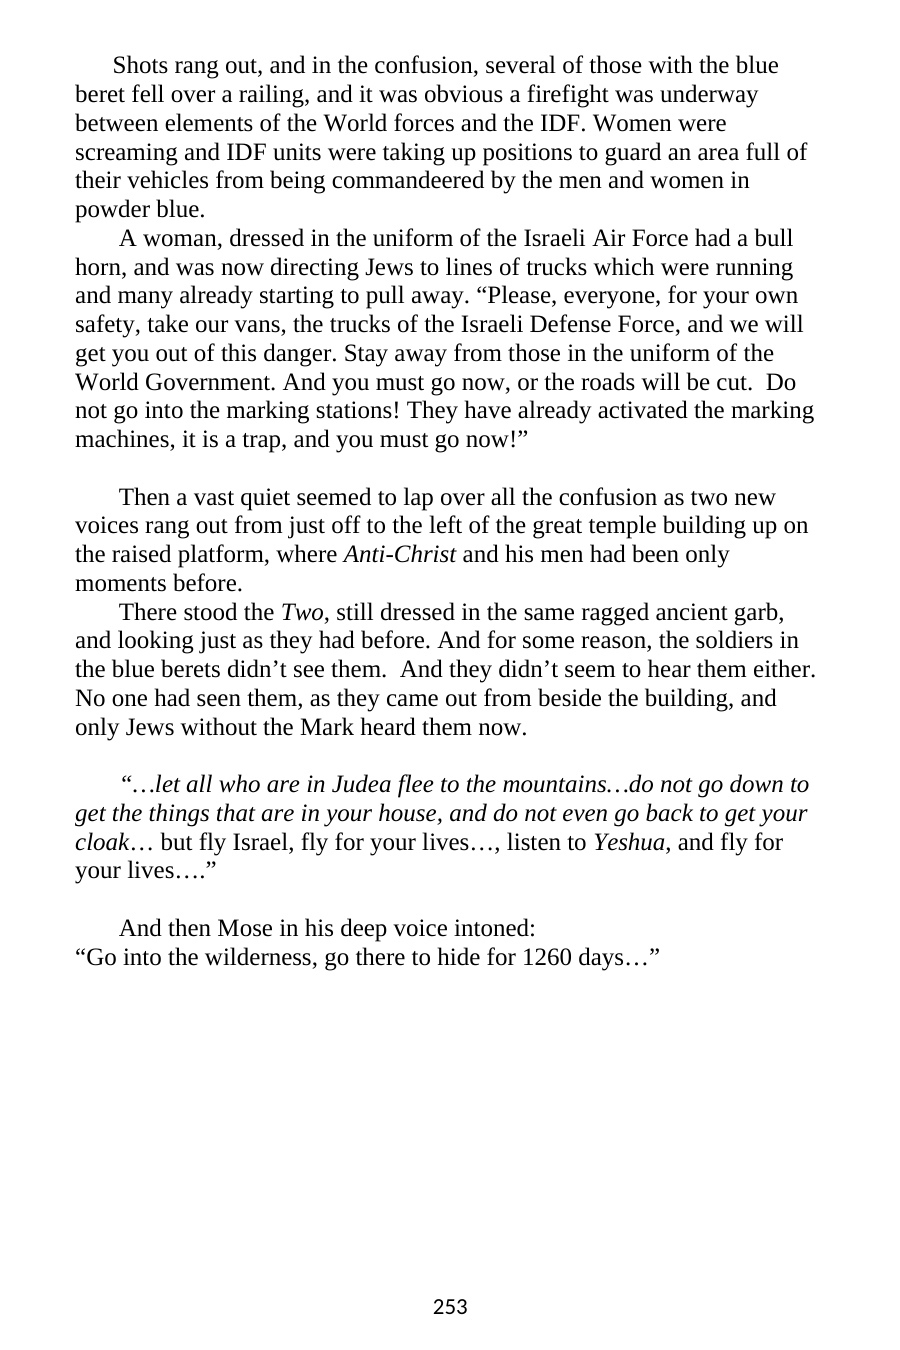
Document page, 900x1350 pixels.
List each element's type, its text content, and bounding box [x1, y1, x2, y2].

text “Go into the wilderness, go there to hide for 1260 days…” [75, 942, 825, 971]
text Shots rang out, and in the confusion, several of those with the blue beret fell over a railing, and it was obvious a firefight was underway between elements of the World forces and the IDF. Women were screaming and IDF units were taking up positions to guard an area full of their vehicles from being commandeered by the men and women in powder blue. [75, 51, 825, 223]
text Then a vast quiet seemed to lap over all the confusion as two new voices rang out from just off to the left of the great temple building up on the raised platform, where Anti-Christ and his men had been only moments before. [75, 482, 825, 597]
text “…let all who are in Judea flee to the mountains…do not go down to get the things that are in your house, and do not even go back to get your cloak… but fly Israel, fly for your lives…, listen to Yeshua, and fly for your lives….” [75, 769, 825, 884]
text And then Mose in his deep voice intoned: [75, 913, 825, 942]
text There stood the Two, still dressed in the same ragged ancient garb, and looking just as they had before. And for some reason, the soldiers in the blue berets didn’t see them. And they didn’t seem to hear them either. No one had seen them, as they came out from beside the building, and only Jews without the Mark heard them now. [75, 597, 825, 741]
text A woman, dressed in the uniform of the Israeli Air Force had a bull horn, and was now directing Jews to lines of trucks which were running and many already starting to pull away. “Please, everyone, for your own safety, take our vans, the trucks of the Israeli Defense Force, and we will get you out of this danger. Stay away from those in the uniform of the World Government. And you must go now, or the roads will be cut. Do not go into the marking stations! They have already activated the marking machines, it is a trap, and you must go now!” [75, 223, 825, 453]
